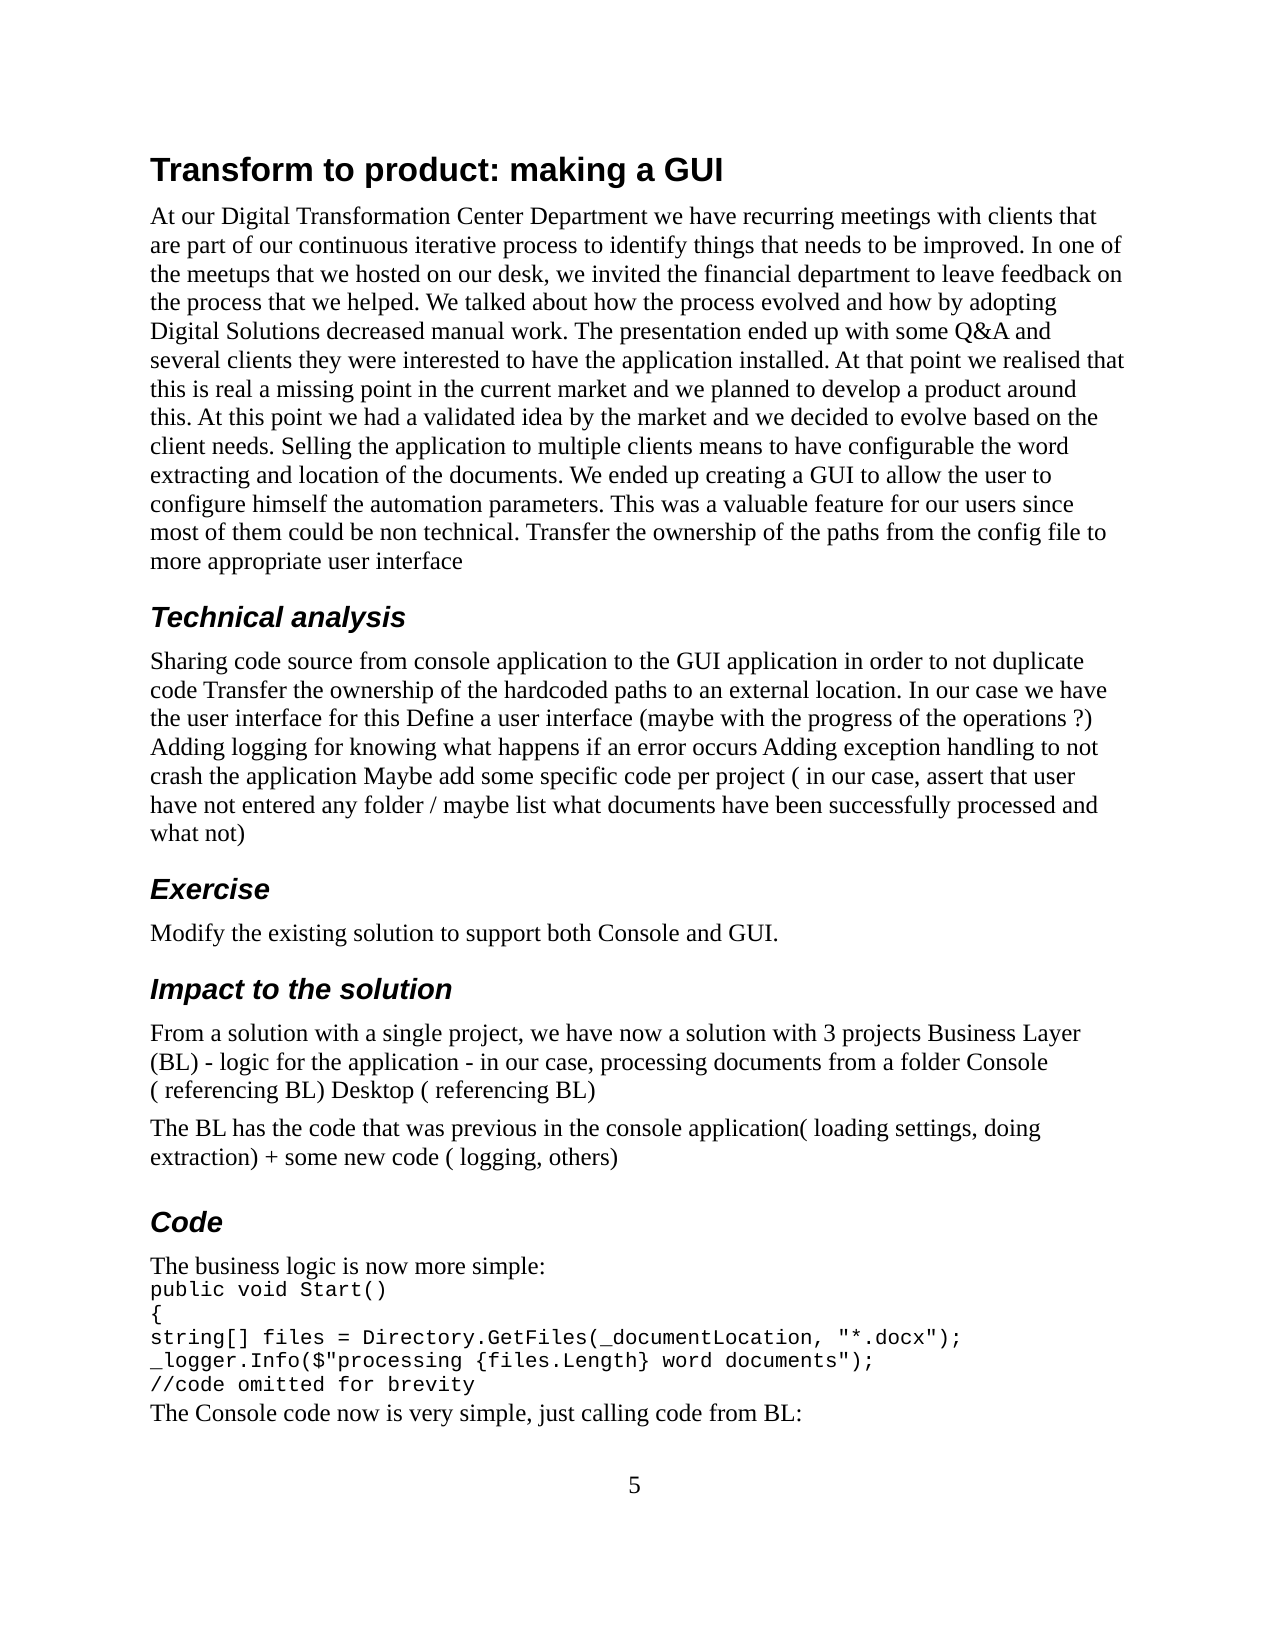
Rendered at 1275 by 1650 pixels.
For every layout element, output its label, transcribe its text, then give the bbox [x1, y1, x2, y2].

text //code omitted for brevity [150, 1374, 1125, 1398]
text From a solution with a single project, we have now a solution with 3 projects Business Layer (BL) - logic for the application - in our case, processing documents from a folder Console ( referencing BL) Desktop ( referencing BL) [150, 1018, 1125, 1104]
text string[] files = Directory.GetFiles(_documentLocation, "*.docx"); [150, 1327, 1125, 1350]
subtitle Exercise [150, 872, 1125, 906]
subtitle Impact to the solution [150, 972, 1125, 1006]
text The Console code now is very simple, just calling code from BL: [150, 1398, 1125, 1426]
subtitle Technical analysis [150, 600, 1125, 633]
text public void Start() [150, 1279, 1125, 1303]
text Modify the existing solution to support both Console and GUI. [150, 918, 1125, 947]
text At our Digital Transformation Center Department we have recurring meetings with clients that are part of our continuous iterative process to identify things that needs to be improved. In one of the meetups that we hosted on our desk, we invited the financial department to leave feedback on the process that we helped. We talked about how the process evolved and how by adopting Digital Solutions decreased manual work. The presentation ended up with some Q&A and several clients they were interested to have the application installed. At that point we realised that this is real a missing point in the current market and we planned to develop a product around this. At this point we had a validated idea by the market and we decided to evolve based on the client needs. Selling the application to multiple clients means to have configurable the word extracting and location of the documents. We ended up creating a GUI to allow the user to configure himself the automation parameters. This was a valuable feature for our users since most of them could be non technical. Transfer the ownership of the paths from the config file to more appropriate user interface [150, 201, 1125, 575]
text The BL has the code that was previous in the console application( loading settings, doing extraction) + some new code ( logging, others) [150, 1113, 1125, 1171]
subtitle Code [150, 1205, 1125, 1238]
subtitle Transform to product: making a GUI [150, 150, 1125, 189]
text _logger.Info($"processing {files.Length} word documents"); [150, 1350, 1125, 1374]
text { [150, 1303, 1125, 1327]
text Sharing code source from console application to the GUI application in order to not duplicate code Transfer the ownership of the hardcoded paths to an external location. In our case we have the user interface for this Define a user interface (maybe with the progress of the operations ?) Adding logging for knowing what happens if an error occurs Adding exception handling to not crash the application Maybe add some specific code per project ( in our case, assert that user have not entered any folder / maybe list what documents have been successfully processed and what not) [150, 646, 1125, 847]
text The business logic is now more simple: [150, 1251, 1125, 1279]
